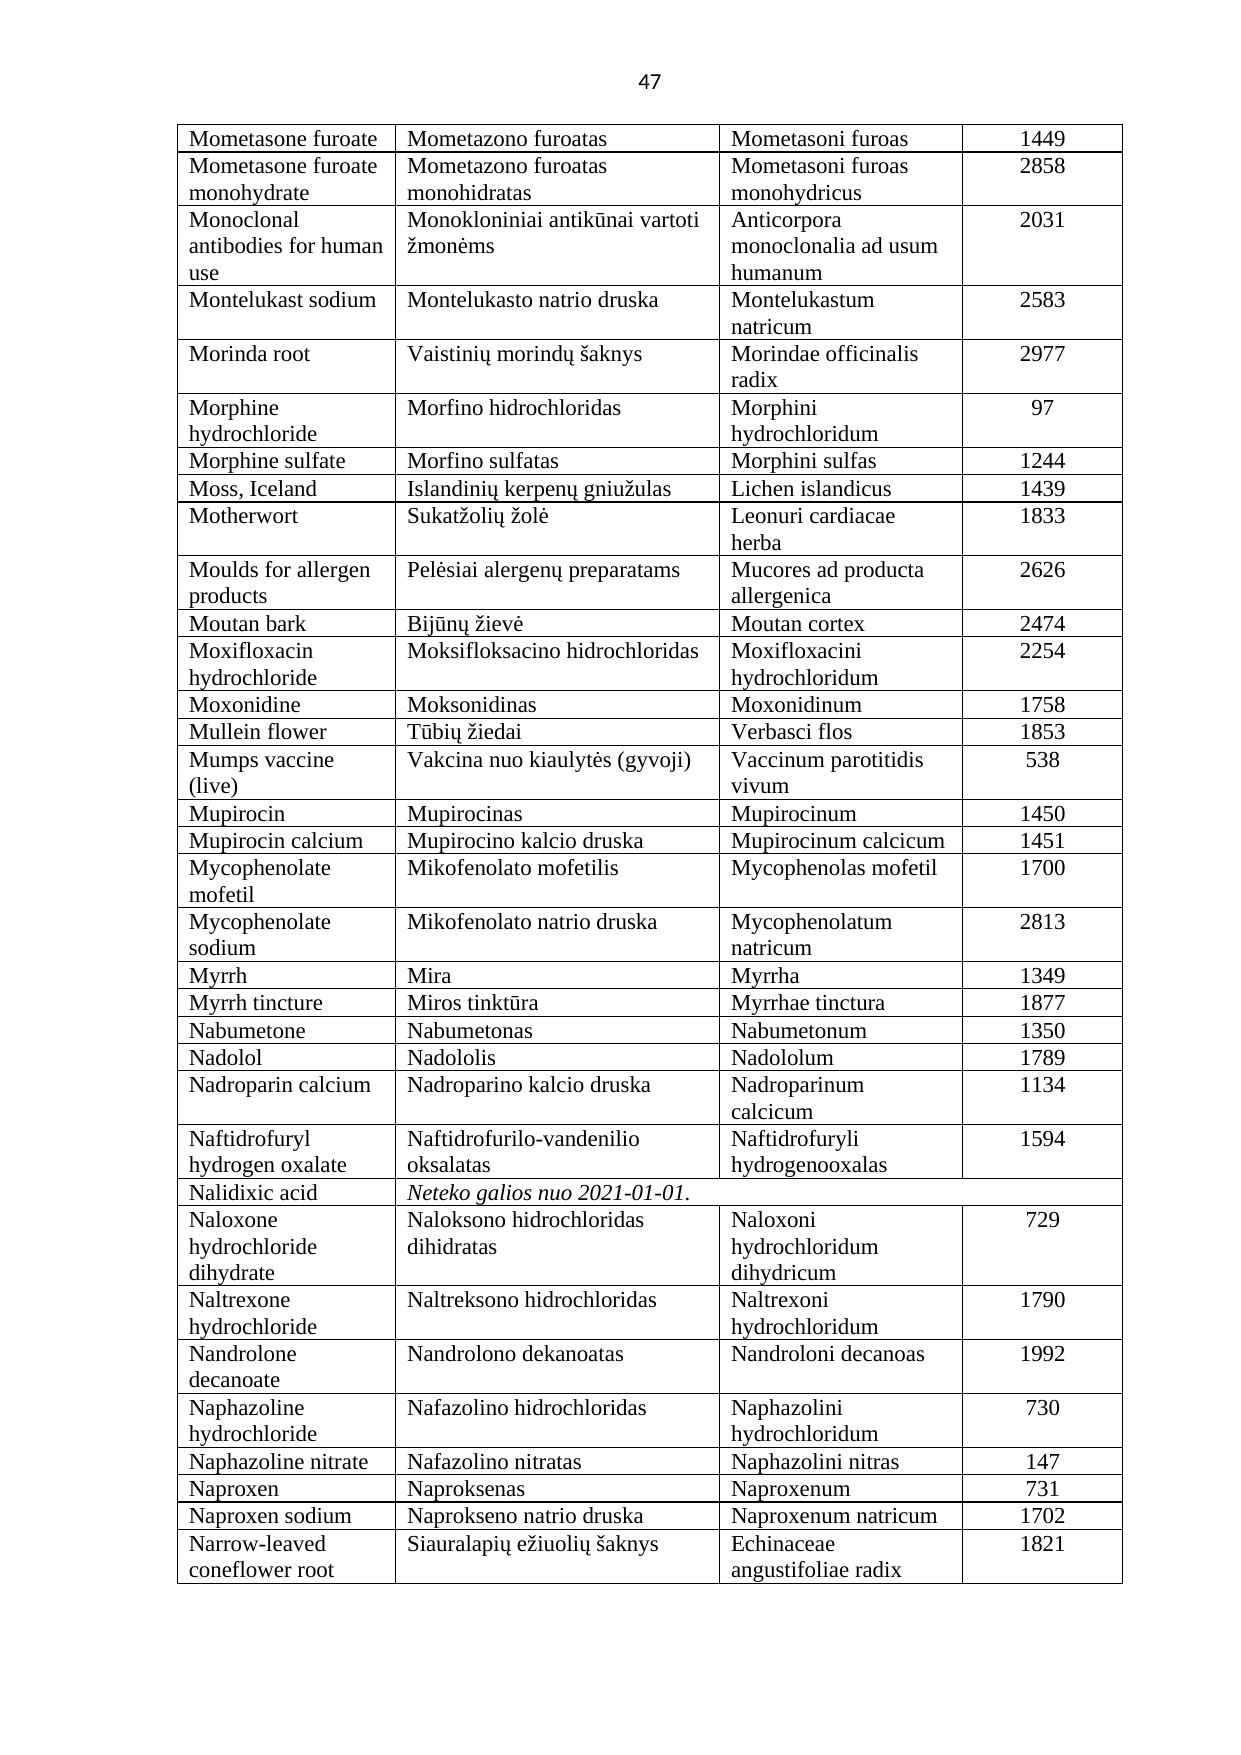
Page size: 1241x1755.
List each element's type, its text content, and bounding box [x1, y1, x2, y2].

table_cell 2813 [963, 908, 1122, 961]
table_cell Mometazono furoatas monohidratas [396, 153, 719, 205]
table_cell 2858 [963, 153, 1122, 205]
table_cell Mupirocinum calcicum [720, 827, 962, 853]
table_cell Morphine hydrochloride [178, 394, 395, 447]
table_cell Moxifloxacini hydrochloridum [720, 637, 962, 690]
table_cell Mometasoni furoas monohydricus [720, 153, 962, 205]
table_cell Mometazono furoatas [396, 125, 719, 151]
table_cell Mupirocin [178, 800, 395, 826]
table_cell Verbasci flos [720, 719, 962, 745]
table_cell 1790 [963, 1286, 1122, 1339]
table_cell Sukatžolių žolė [396, 503, 719, 555]
table_cell 1349 [963, 962, 1122, 988]
table_cell Miros tinktūra [396, 989, 719, 1016]
table_cell Mometasone furoate [178, 125, 395, 151]
table_cell Nalidixic acid [178, 1179, 395, 1205]
table_cell Pelėsiai alergenų preparatams [396, 556, 719, 609]
table_cell 97 [963, 394, 1122, 447]
table_cell Nadololum [720, 1044, 962, 1070]
table_cell Moutan bark [178, 610, 395, 636]
table_cell Montelukast sodium [178, 286, 395, 339]
table_cell Morphini hydrochloridum [720, 394, 962, 447]
table_cell Leonuri cardiacae herba [720, 503, 962, 555]
table_cell Naltrexoni hydrochloridum [720, 1286, 962, 1339]
table_cell 1758 [963, 691, 1122, 717]
table_cell 1992 [963, 1340, 1122, 1393]
table_cell Moxonidinum [720, 691, 962, 717]
table_cell Morindae officinalis radix [720, 340, 962, 393]
table_cell Mikofenolato mofetilis [396, 854, 719, 907]
table_cell Montelukastum natricum [720, 286, 962, 339]
table_cell 147 [963, 1448, 1122, 1474]
table_cell Mikofenolato natrio druska [396, 908, 719, 961]
table_cell Monoclonal antibodies for human use [178, 206, 395, 285]
table_cell Moxifloxacin hydrochloride [178, 637, 395, 690]
table_cell 2977 [963, 340, 1122, 393]
table_cell Mullein flower [178, 719, 395, 745]
table_cell Moutan cortex [720, 610, 962, 636]
table_cell Montelukasto natrio druska [396, 286, 719, 339]
table_cell Moksonidinas [396, 691, 719, 717]
table_cell 1451 [963, 827, 1122, 853]
table_cell Lichen islandicus [720, 475, 962, 501]
table_cell Mometasone furoate monohydrate [178, 153, 395, 205]
table_cell Nadroparino kalcio druska [396, 1071, 719, 1124]
table_cell 2474 [963, 610, 1122, 636]
table_cell 1700 [963, 854, 1122, 907]
table_cell Morinda root [178, 340, 395, 393]
table_cell Naproxenum [720, 1475, 962, 1501]
table_cell Naloxone hydrochloride dihydrate [178, 1206, 395, 1285]
table_cell Nadroparin calcium [178, 1071, 395, 1124]
table_cell Naltreksono hidrochloridas [396, 1286, 719, 1339]
table_cell Moksifloksacino hidrochloridas [396, 637, 719, 690]
table_cell 2031 [963, 206, 1122, 285]
table_cell 1449 [963, 125, 1122, 151]
table_cell 1702 [963, 1503, 1122, 1529]
table_cell Naphazolini hydrochloridum [720, 1394, 962, 1447]
table_cell Nafazolino hidrochloridas [396, 1394, 719, 1447]
table_cell Nadololis [396, 1044, 719, 1070]
table_cell Vakcina nuo kiaulytės (gyvoji) [396, 746, 719, 798]
table_cell Mupirocinum [720, 800, 962, 826]
table_cell Mupirocinas [396, 800, 719, 826]
table_cell Naloksono hidrochloridas dihidratas [396, 1206, 719, 1285]
table_cell Myrrh [178, 962, 395, 988]
table_cell Myrrha [720, 962, 962, 988]
table_cell Tūbių žiedai [396, 719, 719, 745]
table_cell Nafazolino nitratas [396, 1448, 719, 1474]
table_cell 2254 [963, 637, 1122, 690]
table_cell Monokloniniai antikūnai vartoti žmonėms [396, 206, 719, 285]
table_cell Moulds for allergen products [178, 556, 395, 609]
table_cell Moxonidine [178, 691, 395, 717]
table_cell Nandrolono dekanoatas [396, 1340, 719, 1393]
table_cell Islandinių kerpenų gniužulas [396, 475, 719, 501]
table_cell Morfino sulfatas [396, 448, 719, 474]
table_cell Nabumetone [178, 1017, 395, 1043]
table_cell Nabumetonum [720, 1017, 962, 1043]
table_cell Naphazoline hydrochloride [178, 1394, 395, 1447]
table_cell Bijūnų žievė [396, 610, 719, 636]
table_cell 1594 [963, 1125, 1122, 1178]
table_cell Naprokseno natrio druska [396, 1503, 719, 1529]
table_cell Mycophenolas mofetil [720, 854, 962, 907]
table_cell 1350 [963, 1017, 1122, 1043]
table_cell Echinaceae angustifoliae radix [720, 1530, 962, 1583]
table_cell Nandroloni decanoas [720, 1340, 962, 1393]
table_cell Naphazoline nitrate [178, 1448, 395, 1474]
table_cell Motherwort [178, 503, 395, 555]
table_cell Mupirocino kalcio druska [396, 827, 719, 853]
table_cell Nabumetonas [396, 1017, 719, 1043]
table_cell Vaistinių morindų šaknys [396, 340, 719, 393]
table_cell Nadolol [178, 1044, 395, 1070]
table_cell Naloxoni hydrochloridum dihydricum [720, 1206, 962, 1285]
table_cell 538 [963, 746, 1122, 798]
table_cell Mycophenolate sodium [178, 908, 395, 961]
table_cell 1789 [963, 1044, 1122, 1070]
table_cell Nandrolone decanoate [178, 1340, 395, 1393]
table_cell Naproxen sodium [178, 1503, 395, 1529]
table_cell 1877 [963, 989, 1122, 1016]
table_cell Siauralapių ežiuolių šaknys [396, 1530, 719, 1583]
table_cell Morphini sulfas [720, 448, 962, 474]
table_cell Narrow-leaved coneflower root [178, 1530, 395, 1583]
table_cell 730 [963, 1394, 1122, 1447]
table_cell Mupirocin calcium [178, 827, 395, 853]
table_cell 1853 [963, 719, 1122, 745]
table_cell Naproxen [178, 1475, 395, 1501]
table_cell Nadroparinum calcicum [720, 1071, 962, 1124]
table_cell 1821 [963, 1530, 1122, 1583]
table_cell Mycophenolate mofetil [178, 854, 395, 907]
table_cell Myrrh tincture [178, 989, 395, 1016]
table_cell Naftidrofurilo-vandenilio oksalatas [396, 1125, 719, 1178]
table_cell Naphazolini nitras [720, 1448, 962, 1474]
table_cell Moss, Iceland [178, 475, 395, 501]
table_cell 1134 [963, 1071, 1122, 1124]
table_cell 1833 [963, 503, 1122, 555]
table_cell Mometasoni furoas [720, 125, 962, 151]
table_cell 1450 [963, 800, 1122, 826]
table_cell Morphine sulfate [178, 448, 395, 474]
table_cell 1244 [963, 448, 1122, 474]
table_cell Mucores ad producta allergenica [720, 556, 962, 609]
table_cell 1439 [963, 475, 1122, 501]
table_cell Naftidrofuryli hydrogenooxalas [720, 1125, 962, 1178]
table_cell Morfino hidrochloridas [396, 394, 719, 447]
table_cell Mycophenolatum natricum [720, 908, 962, 961]
table_cell Mumps vaccine (live) [178, 746, 395, 798]
table_cell Neteko galios nuo 2021-01-01. [396, 1179, 1122, 1205]
table_cell Naproksenas [396, 1475, 719, 1501]
table_cell Anticorpora monoclonalia ad usum humanum [720, 206, 962, 285]
table_cell Vaccinum parotitidis vivum [720, 746, 962, 798]
table_cell Naltrexone hydrochloride [178, 1286, 395, 1339]
table_cell Mira [396, 962, 719, 988]
table_cell 731 [963, 1475, 1122, 1501]
table_cell Myrrhae tinctura [720, 989, 962, 1016]
table_cell Naproxenum natricum [720, 1503, 962, 1529]
table_cell 2626 [963, 556, 1122, 609]
table_cell Naftidrofuryl hydrogen oxalate [178, 1125, 395, 1178]
table_cell 2583 [963, 286, 1122, 339]
table_cell 729 [963, 1206, 1122, 1285]
